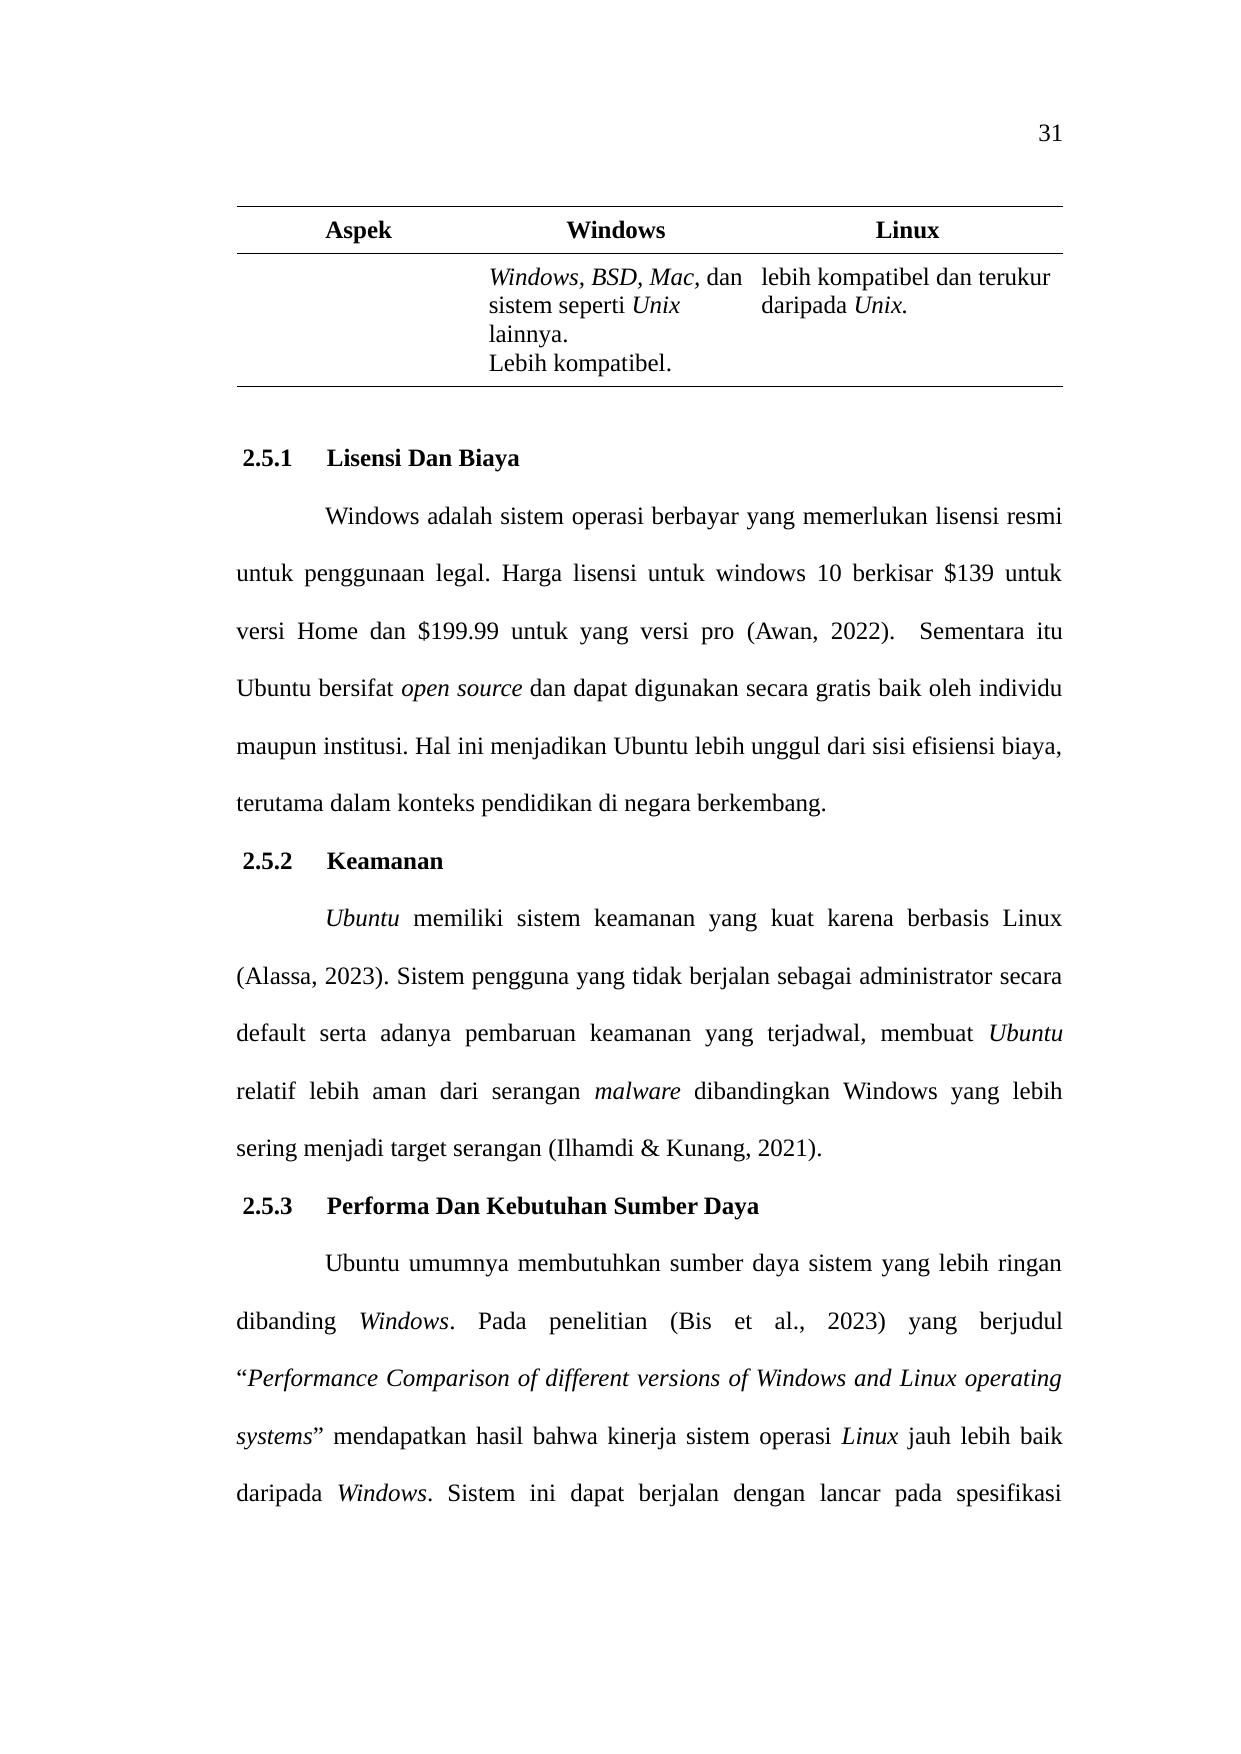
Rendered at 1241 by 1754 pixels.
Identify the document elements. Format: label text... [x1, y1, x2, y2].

table_header Linux [752, 207, 1063, 253]
table_cell Windows, BSD, Mac, dan sistem seperti Unix lainnya. Lebih kompatibel. [480, 254, 752, 386]
subtitle Performa dan Kebutuhan Sumber Daya [236, 1191, 1063, 1219]
table_cell [237, 254, 479, 386]
subtitle Lisensi dan Biaya [236, 443, 1063, 472]
text Ubuntu memiliki sistem keamanan yang kuat karena berbasis Linux (Alassa, 2023)⁠. Sistem pengguna yang tidak berjalan sebagai administrator secara default serta adanya pembaruan keamanan yang terjadwal, membuat Ubuntu relatif lebih aman dari serangan malware dibandingkan Windows yang lebih sering menjadi target serangan (Ilhamdi & Kunang, 2021). [236, 903, 1063, 1162]
subtitle Keamanan [236, 846, 1063, 874]
table_header Aspek [237, 207, 479, 253]
table_cell lebih kompatibel dan terukur daripada Unix. [752, 254, 1063, 386]
table_header Windows [480, 207, 752, 253]
text Windows adalah sistem operasi berbayar yang memerlukan lisensi resmi untuk penggunaan legal. Harga lisensi untuk windows 10 berkisar $139 untuk versi Home dan $199.99 untuk yang versi pro (Awan, 2022). Sementara itu Ubuntu bersifat open source dan dapat digunakan secara gratis baik oleh individu maupun institusi. Hal ini menjadikan Ubuntu lebih unggul dari sisi efisiensi biaya, terutama dalam konteks pendidikan di negara berkembang. [236, 501, 1063, 817]
text Ubuntu umumnya membutuhkan sumber daya sistem yang lebih ringan dibanding Windows. Pada penelitian (Bis et al., 2023)⁠ yang berjudul “Performance Comparison of different versions of Windows and Linux operating systems” mendapatkan hasil bahwa kinerja sistem operasi Linux jauh lebih baik daripada Windows. Sistem ini dapat berjalan dengan lancar pada spesifikasi [236, 1248, 1063, 1507]
